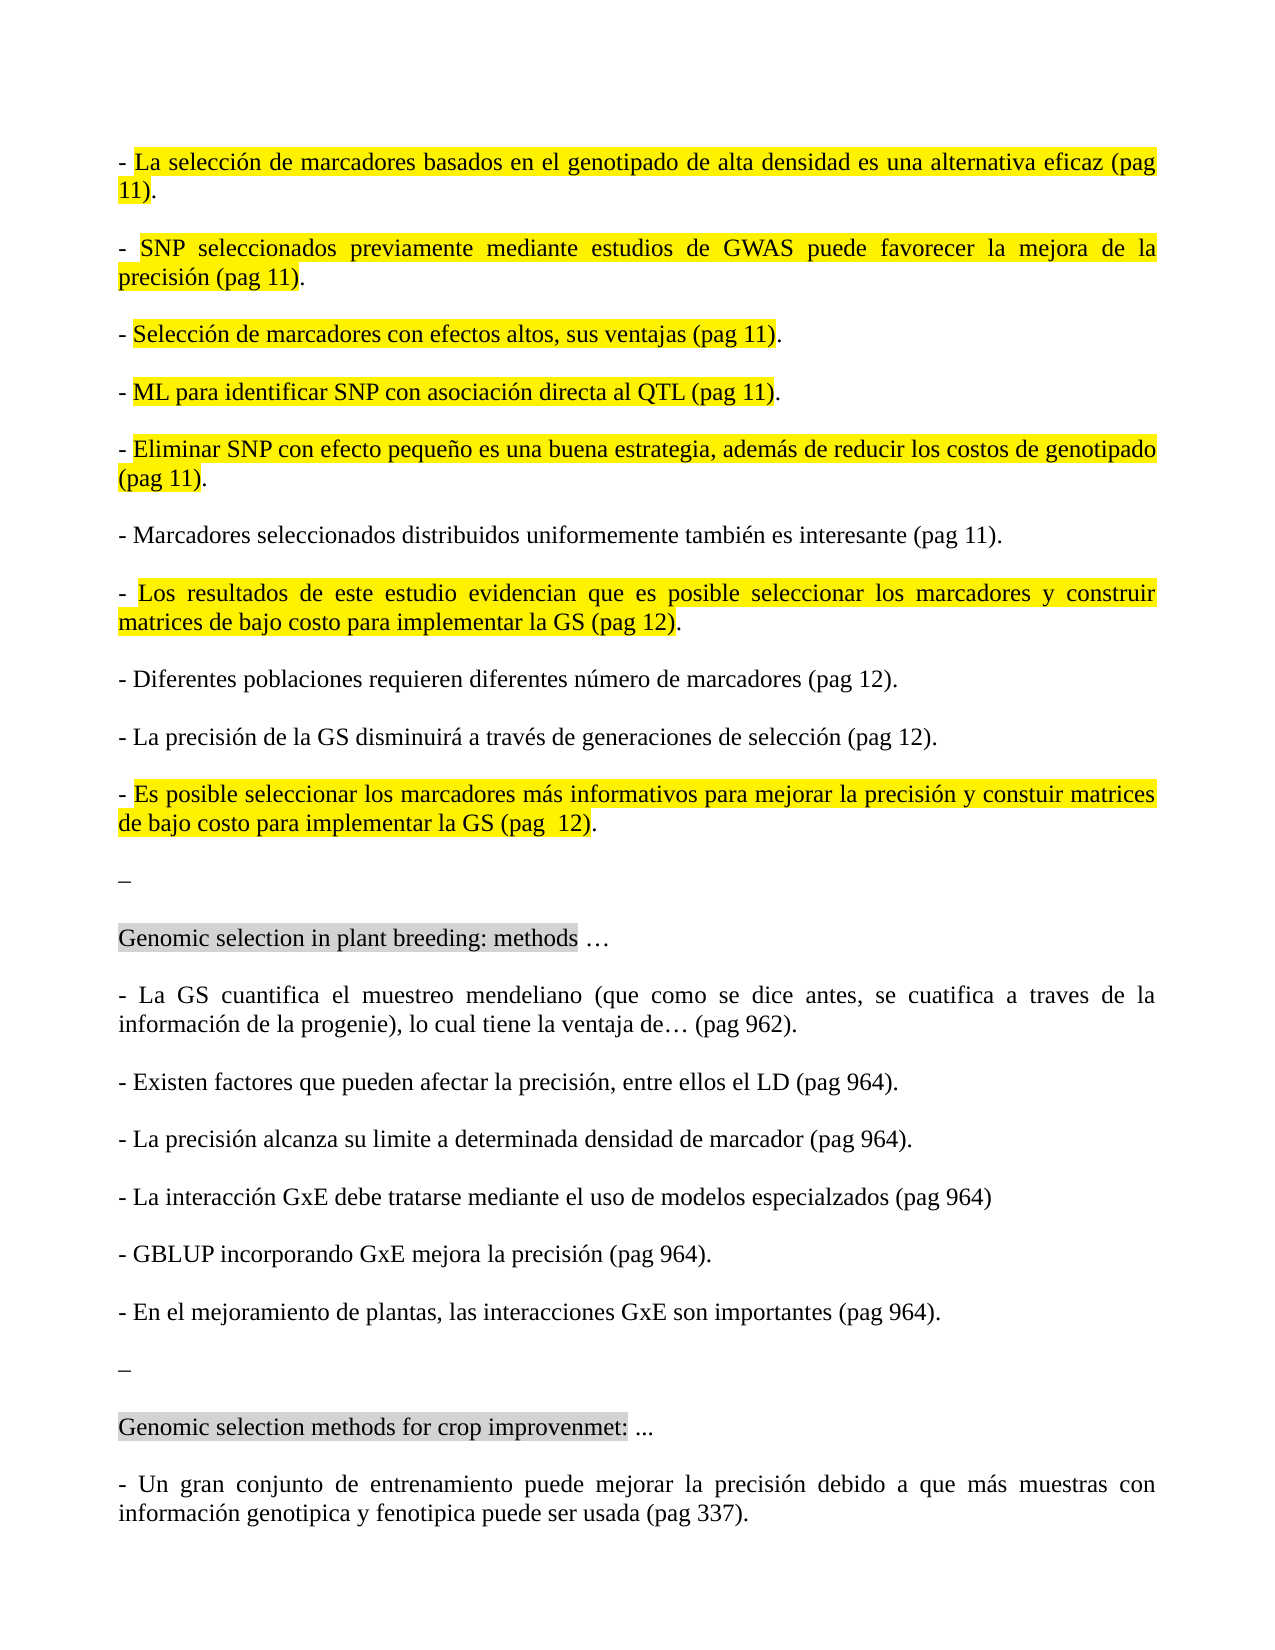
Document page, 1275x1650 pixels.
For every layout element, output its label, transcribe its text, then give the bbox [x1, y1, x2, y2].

text – [118, 866, 1157, 894]
text - Los resultados de este estudio evidencian que es posible seleccionar los marcadores y construir matrices de bajo costo para implementar la GS (pag 12). [118, 578, 1157, 636]
text Genomic selection in plant breeding: methods … [118, 923, 1157, 952]
text - Marcadores seleccionados distribuidos uniformemente también es interesante (pag 11). [118, 521, 1157, 549]
text - La GS cuantifica el muestreo mendeliano (que como se dice antes, se cuatifica a traves de la información de la progenie), lo cual tiene la ventaja de… (pag 962). [118, 981, 1157, 1038]
text - Existen factores que pueden afectar la precisión, entre ellos el LD (pag 964). [118, 1067, 1157, 1096]
text - Un gran conjunto de entrenamiento puede mejorar la precisión debido a que más muestras con información genotipica y fenotipica puede ser usada (pag 337). [118, 1469, 1157, 1527]
text - La precisión alcanza su limite a determinada densidad de marcador (pag 964). [118, 1124, 1157, 1153]
text - La precisión de la GS disminuirá a través de generaciones de selección (pag 12). [118, 722, 1157, 751]
text – [118, 1354, 1157, 1383]
text - Diferentes poblaciones requieren diferentes número de marcadores (pag 12). [118, 664, 1157, 693]
text - ML para identificar SNP con asociación directa al QTL (pag 11). [118, 377, 1157, 406]
text - La interacción GxE debe tratarse mediante el uso de modelos especialzados (pag 964) [118, 1182, 1157, 1211]
text - Es posible seleccionar los marcadores más informativos para mejorar la precisión y constuir matrices de bajo costo para implementar la GS (pag 12). [118, 779, 1157, 837]
text Genomic selection methods for crop improvenmet: ... [118, 1412, 1157, 1441]
text - Selección de marcadores con efectos altos, sus ventajas (pag 11). [118, 319, 1157, 348]
text - GBLUP incorporando GxE mejora la precisión (pag 964). [118, 1239, 1157, 1268]
text - Eliminar SNP con efecto pequeño es una buena estrategia, además de reducir los costos de genotipado (pag 11). [118, 434, 1157, 492]
text - La selección de marcadores basados en el genotipado de alta densidad es una alternativa eficaz (pag 11). [118, 147, 1157, 204]
text - SNP seleccionados previamente mediante estudios de GWAS puede favorecer la mejora de la precisión (pag 11). [118, 233, 1157, 291]
text - En el mejoramiento de plantas, las interacciones GxE son importantes (pag 964). [118, 1297, 1157, 1326]
